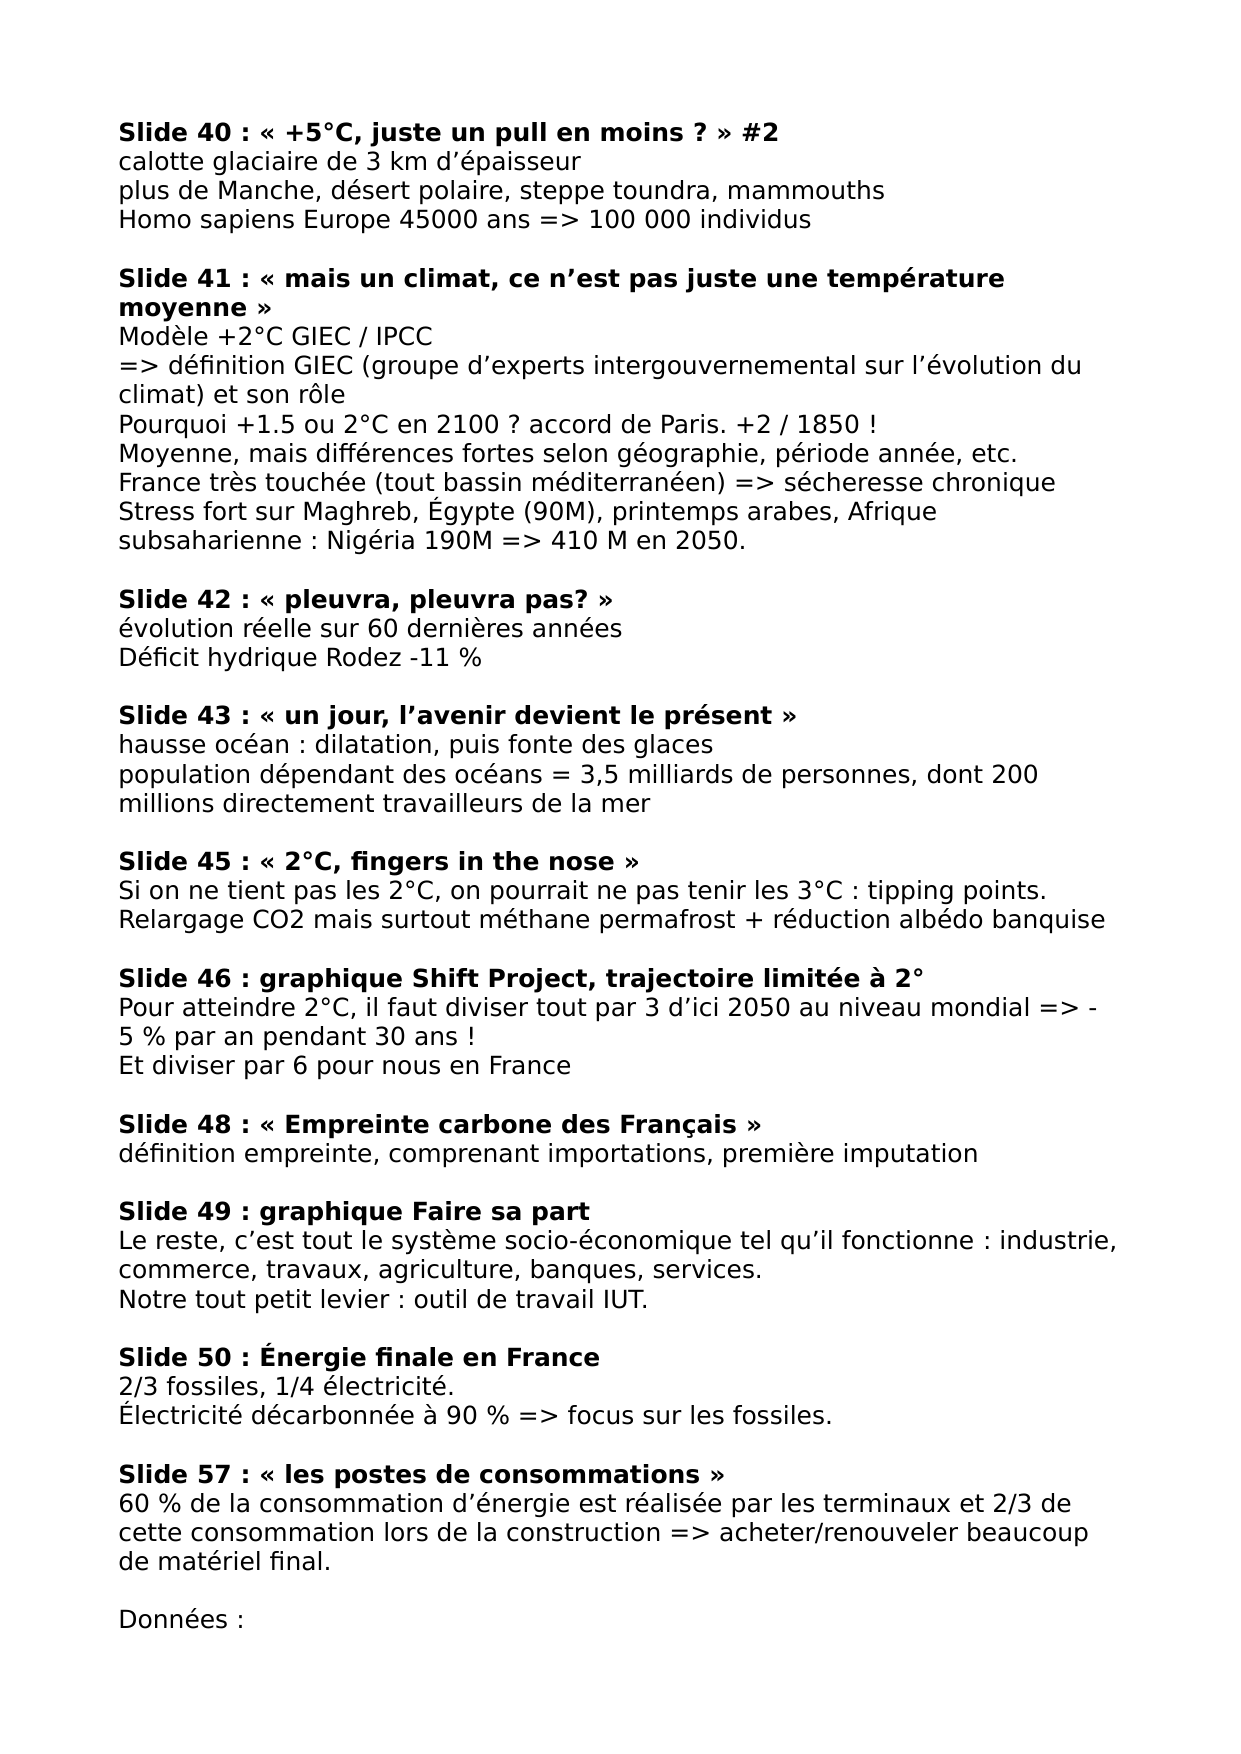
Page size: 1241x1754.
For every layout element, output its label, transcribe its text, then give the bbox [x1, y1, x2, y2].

text Électricité décarbonnée à 90 % => focus sur les fossiles. [118, 1401, 1122, 1431]
text Slide 48 : « Empreinte carbone des Français » [118, 1110, 1122, 1139]
text 2/3 fossiles, 1/4 électricité. [118, 1372, 1122, 1401]
text Slide 40 : « +5°C, juste un pull en moins ? » #2 [118, 118, 1122, 147]
text Si on ne tient pas les 2°C, on pourrait ne pas tenir les 3°C : tipping points. [118, 876, 1122, 906]
text définition empreinte, comprenant importations, première imputation [118, 1139, 1122, 1168]
text Moyenne, mais différences fortes selon géographie, période année, etc. [118, 439, 1122, 468]
text Données : [118, 1606, 1122, 1635]
text Slide 43 : « un jour, l’avenir devient le présent » [118, 701, 1122, 731]
text Slide 41 : « mais un climat, ce n’est pas juste une température moyenne » [118, 264, 1122, 322]
text Relargage CO2 mais surtout méthane permafrost + réduction albédo banquise [118, 906, 1122, 935]
text Slide 57 : « les postes de consommations » [118, 1460, 1122, 1489]
text évolution réelle sur 60 dernières années [118, 614, 1122, 643]
text Notre tout petit levier : outil de travail IUT. [118, 1285, 1122, 1314]
text Slide 49 : graphique Faire sa part [118, 1197, 1122, 1226]
text Pourquoi +1.5 ou 2°C en 2100 ? accord de Paris. +2 / 1850 ! [118, 410, 1122, 439]
text Slide 50 : Énergie finale en France [118, 1343, 1122, 1372]
text Déficit hydrique Rodez -11 % [118, 643, 1122, 672]
text Homo sapiens Europe 45000 ans => 100 000 individus [118, 206, 1122, 235]
text Slide 42 : « pleuvra, pleuvra pas? » [118, 585, 1122, 614]
text calotte glaciaire de 3 km d’épaisseur [118, 147, 1122, 176]
text plus de Manche, désert polaire, steppe toundra, mammouths [118, 176, 1122, 206]
text population dépendant des océans = 3,5 milliards de personnes, dont 200 millions directement travailleurs de la mer [118, 760, 1122, 818]
text Le reste, c’est tout le système socio-économique tel qu’il fonctionne : industrie, commerce, travaux, agriculture, banques, services. [118, 1226, 1122, 1285]
text Et diviser par 6 pour nous en France [118, 1051, 1122, 1081]
text => définition GIEC (groupe d’experts intergouvernemental sur l’évolution du climat) et son rôle [118, 351, 1122, 410]
text Slide 46 : graphique Shift Project, trajectoire limitée à 2° [118, 964, 1122, 993]
text Modèle +2°C GIEC / IPCC [118, 322, 1122, 351]
text 60 % de la consommation d’énergie est réalisée par les terminaux et 2/3 de cette consommation lors de la construction => acheter/renouveler beaucoup de matériel final. [118, 1489, 1122, 1576]
text Pour atteindre 2°C, il faut diviser tout par 3 d’ici 2050 au niveau mondial => -5 % par an pendant 30 ans ! [118, 993, 1122, 1051]
text Stress fort sur Maghreb, Égypte (90M), printemps arabes, Afrique subsaharienne : Nigéria 190M => 410 M en 2050. [118, 497, 1122, 556]
text France très touchée (tout bassin méditerranéen) => sécheresse chronique [118, 468, 1122, 497]
text Slide 45 : « 2°C, fingers in the nose » [118, 847, 1122, 876]
text hausse océan : dilatation, puis fonte des glaces [118, 731, 1122, 760]
